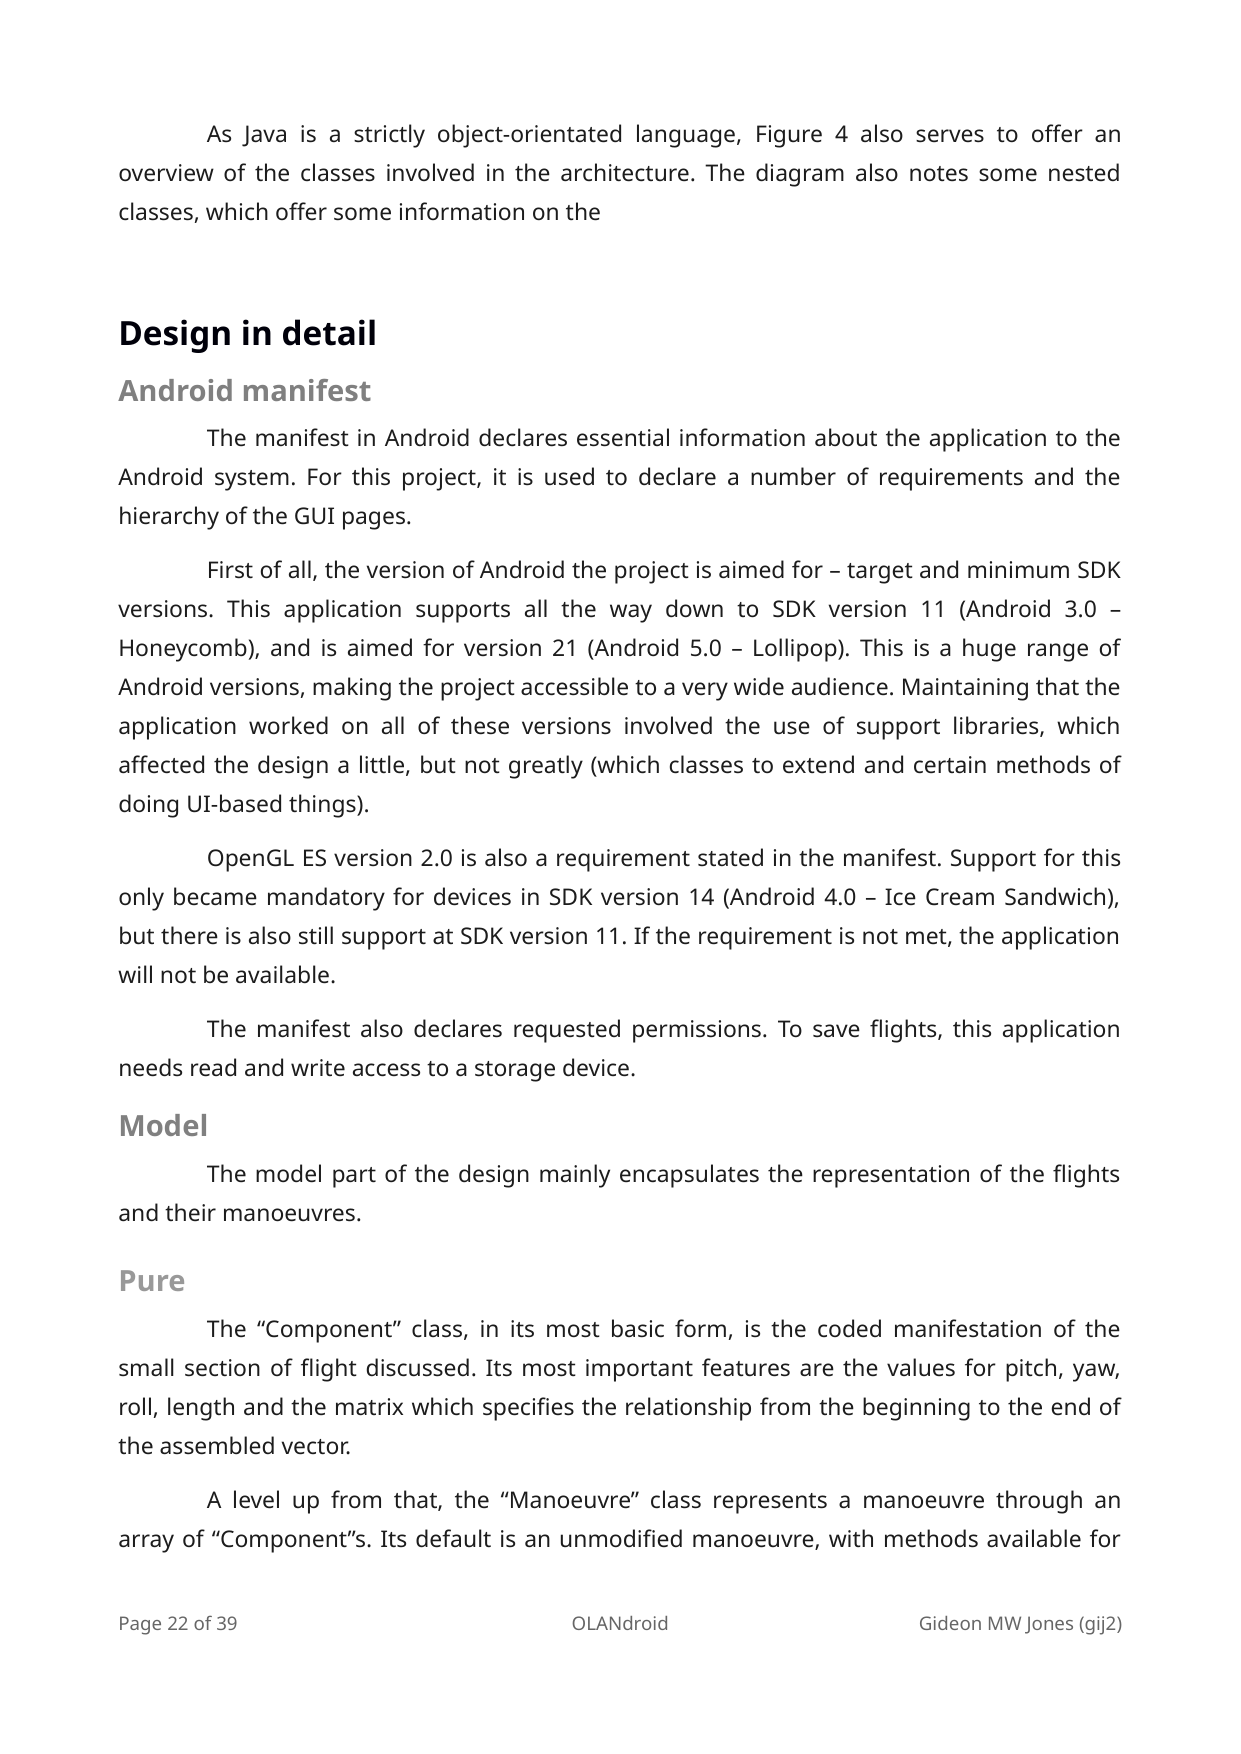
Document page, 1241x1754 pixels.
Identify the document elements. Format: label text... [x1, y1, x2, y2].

subtitle Design in detail [118, 310, 1122, 355]
text The manifest in Android declares essential information about the application to the Android system. For this project, it is used to declare a number of requirements and the hierarchy of the GUI pages. [118, 422, 1122, 531]
subtitle Android manifest [118, 370, 1122, 409]
text The manifest also declares requested permissions. To save flights, this application needs read and write access to a storage device. [118, 1013, 1122, 1083]
text The “Component” class, in its most basic form, is the coded manifestation of the small section of flight discussed. Its most important features are the values for pitch, yaw, roll, length and the matrix which specifies the relationship from the beginning to the end of the assembled vector. [118, 1313, 1122, 1461]
text First of all, the version of Android the project is aimed for – target and minimum SDK versions. This application supports all the way down to SDK version 11 (Android 3.0 – Honeycomb), and is aimed for version 21 (Android 5.0 – Lollipop). This is a huge range of Android versions, making the project accessible to a very wide audience. Maintaining that the application worked on all of these versions involved the use of support libraries, which affected the design a little, but not greatly (which classes to extend and certain methods of doing UI-based things). [118, 554, 1122, 819]
subtitle Model [118, 1105, 1122, 1145]
subtitle Pure [118, 1261, 1122, 1300]
text The model part of the design mainly encapsulates the representation of the flights and their manoeuvres. [118, 1157, 1122, 1228]
text A level up from that, the “Manoeuvre” class represents a manoeuvre through an array of “Component”s. Its default is an unmodified manoeuvre, with methods available for [118, 1484, 1122, 1554]
text As Java is a strictly object-orientated language, Figure 4 also serves to offer an overview of the classes involved in the architecture. The diagram also notes some nested classes, which offer some information on the [118, 118, 1122, 227]
text OpenGL ES version 2.0 is also a requirement stated in the manifest. Support for this only became mandatory for devices in SDK version 14 (Android 4.0 – Ice Cream Sandwich), but there is also still support at SDK version 11. If the requirement is not met, the application will not be available. [118, 842, 1122, 990]
